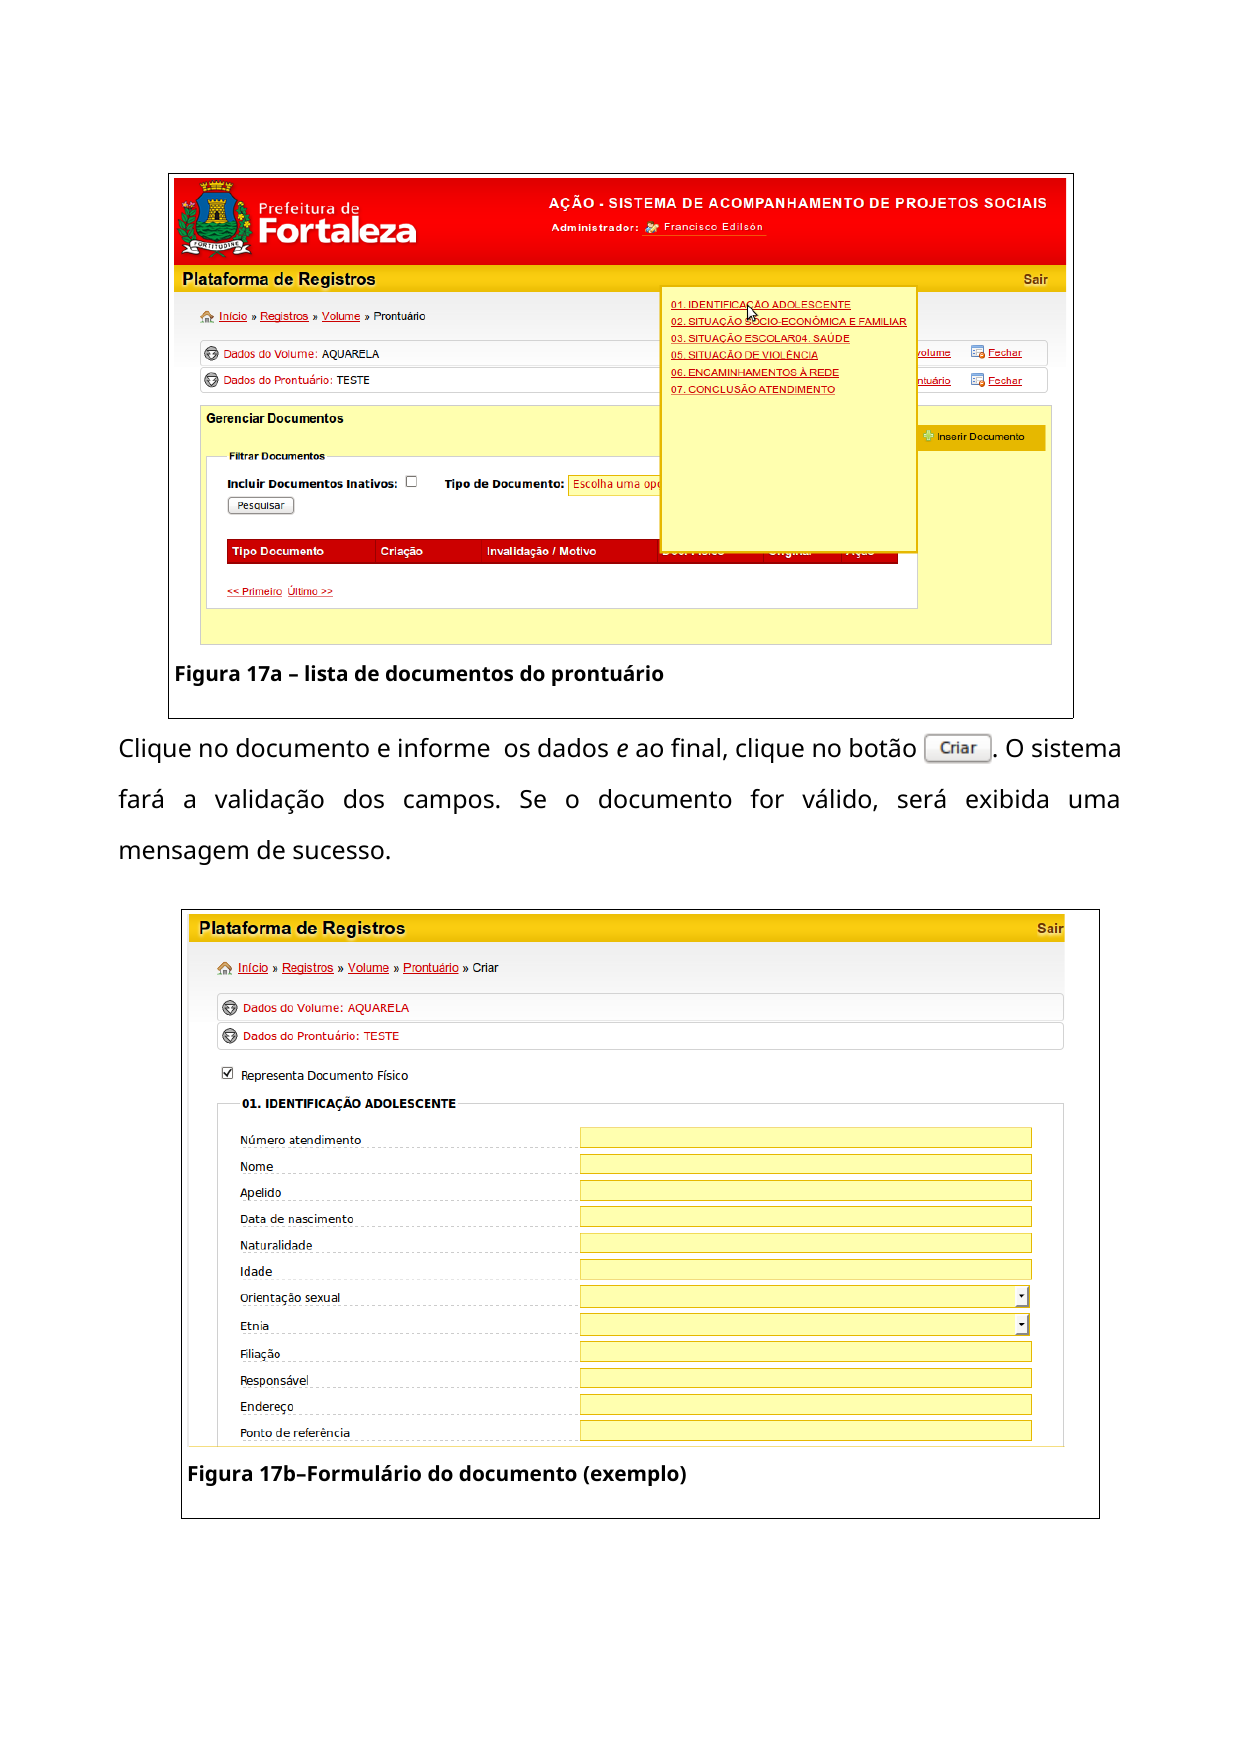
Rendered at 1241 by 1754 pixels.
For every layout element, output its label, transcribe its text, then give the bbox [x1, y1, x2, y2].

table_header Figura 17b–Formulário do documento (exemplo) [182, 910, 1099, 1518]
list Clique no documento e informe os dados e ao final, clique no botão . O sistema fará a validação dos campos. Se o documento for válido, será exibida uma mensagem de sucesso. [36, 731, 1122, 867]
picture [923, 733, 992, 764]
picture [174, 178, 1067, 647]
picture [186, 914, 1065, 1447]
table_header Figura 17a – lista de documentos do prontuário [169, 174, 1073, 718]
